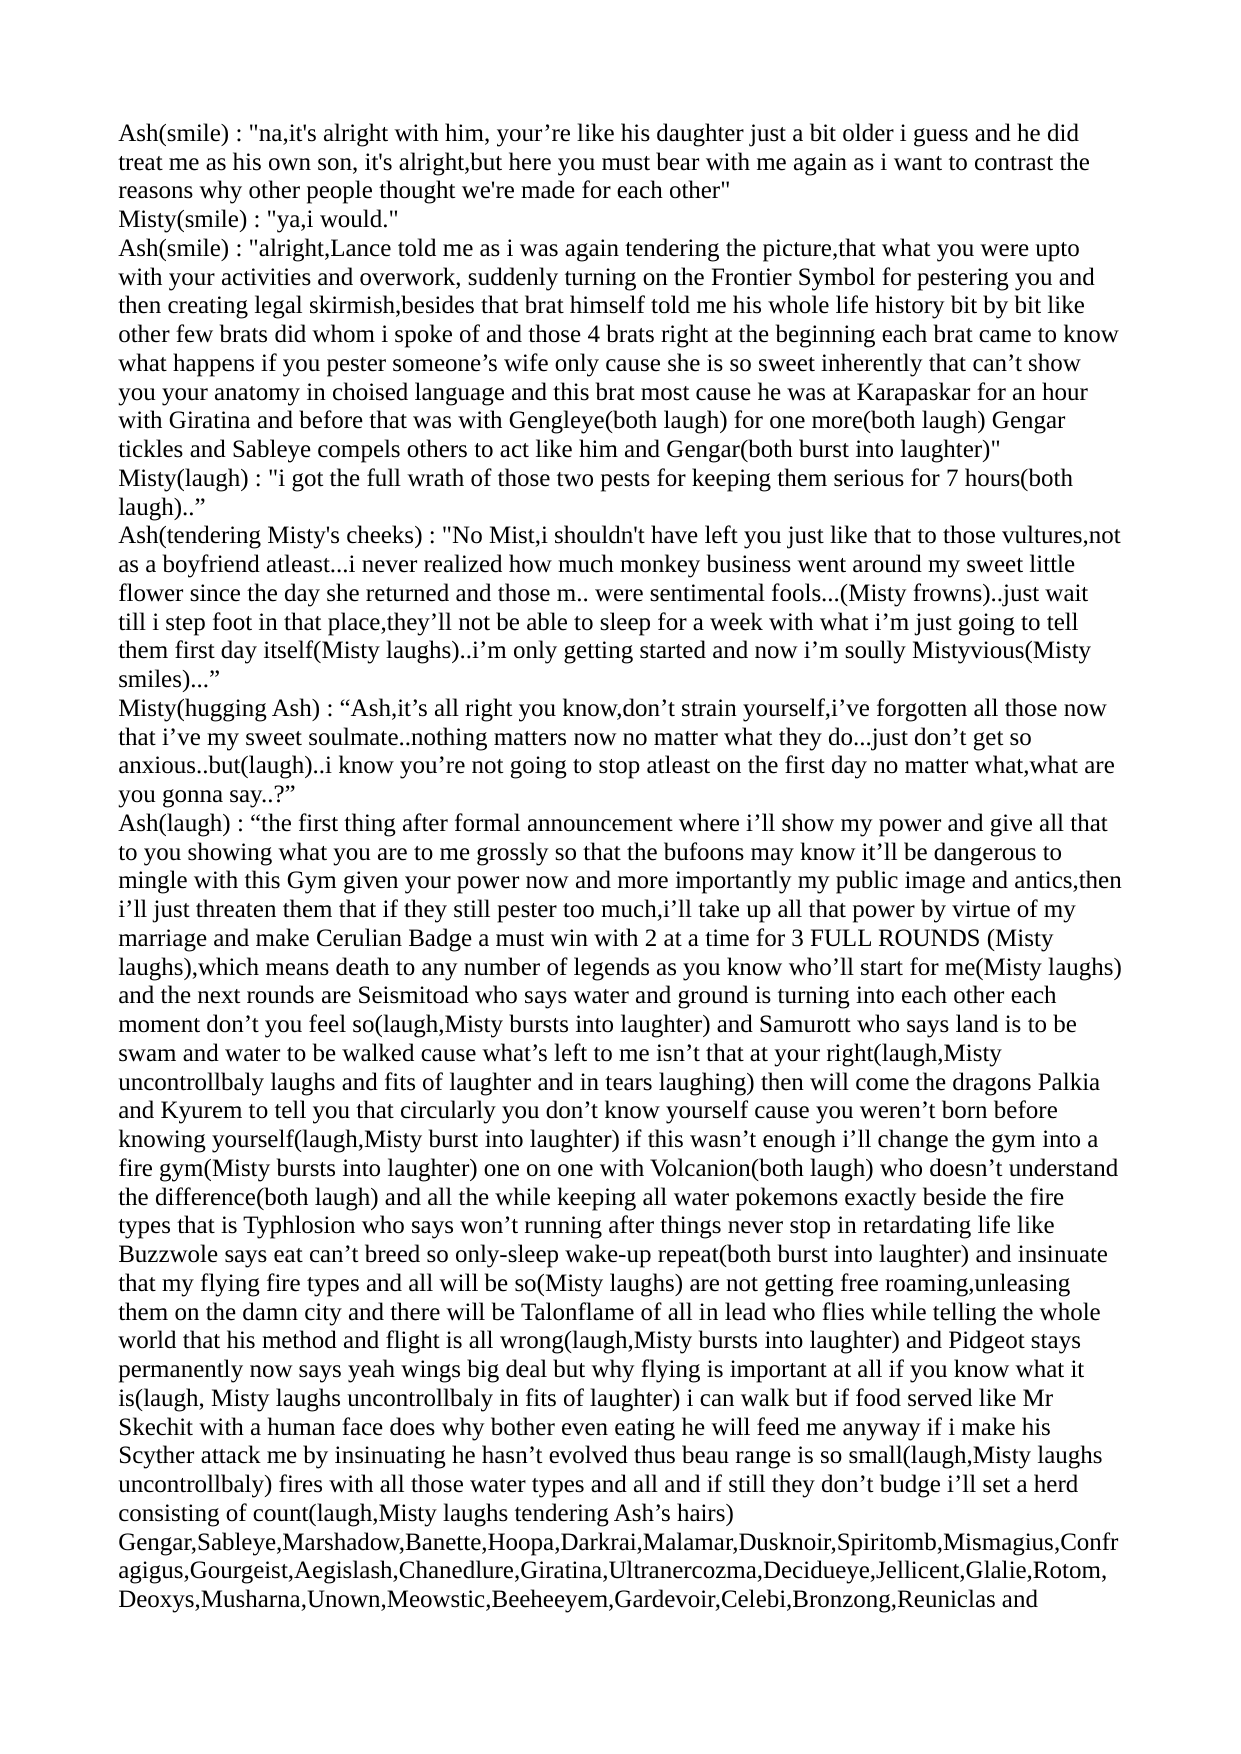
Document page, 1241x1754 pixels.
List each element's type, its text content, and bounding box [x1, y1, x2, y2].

text Misty(hugging Ash) : “Ash,it’s all right you know,don’t strain yourself,i’ve forgotten all those now that i’ve my sweet soulmate..nothing matters now no matter what they do...just don’t get so anxious..but(laugh)..i know you’re not going to stop atleast on the first day no matter what,what are you gonna say..?” [118, 693, 1122, 808]
text Ash(smile) : "na,it's alright with him, your’re like his daughter just a bit older i guess and he did treat me as his own son, it's alright,but here you must bear with me again as i want to contrast the reasons why other people thought we're made for each other" [118, 118, 1122, 204]
text Ash(laugh) : “the first thing after formal announcement where i’ll show my power and give all that to you showing what you are to me grossly so that the bufoons may know it’ll be dangerous to mingle with this Gym given your power now and more importantly my public image and antics,then i’ll just threaten them that if they still pester too much,i’ll take up all that power by virtue of my marriage and make Cerulian Badge a must win with 2 at a time for 3 FULL ROUNDS (Misty laughs),which means death to any number of legends as you know who’ll start for me(Misty laughs) and the next rounds are Seismitoad who says water and ground is turning into each other each moment don’t you feel so(laugh,Misty bursts into laughter) and Samurott who says land is to be swam and water to be walked cause what’s left to me isn’t that at your right(laugh,Misty uncontrollbaly laughs and fits of laughter and in tears laughing) then will come the dragons Palkia and Kyurem to tell you that circularly you don’t know yourself cause you weren’t born before knowing yourself(laugh,Misty burst into laughter) if this wasn’t enough i’ll change the gym into a fire gym(Misty bursts into laughter) one on one with Volcanion(both laugh) who doesn’t understand the difference(both laugh) and all the while keeping all water pokemons exactly beside the fire types that is Typhlosion who says won’t running after things never stop in retardating life like Buzzwole says eat can’t breed so only-sleep wake-up repeat(both burst into laughter) and insinuate that my flying fire types and all will be so(Misty laughs) are not getting free roaming,unleasing them on the damn city and there will be Talonflame of all in lead who flies while telling the whole world that his method and flight is all wrong(laugh,Misty bursts into laughter) and Pidgeot stays permanently now says yeah wings big deal but why flying is important at all if you know what it is(laugh, Misty laughs uncontrollbaly in fits of laughter) i can walk but if food served like Mr Skechit with a human face does why bother even eating he will feed me anyway if i make his Scyther attack me by insinuating he hasn’t evolved thus beau range is so small(laugh,Misty laughs uncontrollbaly) fires with all those water types and all and if still they don’t budge i’ll set a herd consisting of count(laugh,Misty laughs tendering Ash’s hairs) [118, 808, 1122, 1527]
text Misty(laugh) : "i got the full wrath of those two pests for keeping them serious for 7 hours(both laugh)..” [118, 463, 1122, 521]
text Ash(smile) : "alright,Lance told me as i was again tendering the picture,that what you were upto with your activities and overwork, suddenly turning on the Frontier Symbol for pestering you and then creating legal skirmish,besides that brat himself told me his whole life history bit by bit like other few brats did whom i spoke of and those 4 brats right at the beginning each brat came to know what happens if you pester someone’s wife only cause she is so sweet inherently that can’t show you your anatomy in choised language and this brat most cause he was at Karapaskar for an hour with Giratina and before that was with Gengleye(both laugh) for one more(both laugh) Gengar tickles and Sableye compels others to act like him and Gengar(both burst into laughter)" [118, 233, 1122, 463]
text Misty(smile) : "ya,i would." [118, 204, 1122, 233]
text Ash(tendering Misty's cheeks) : "No Mist,i shouldn't have left you just like that to those vultures,not as a boyfriend atleast...i never realized how much monkey business went around my sweet little flower since the day she returned and those m.. were sentimental fools...(Misty frowns)..just wait till i step foot in that place,they’ll not be able to sleep for a week with what i’m just going to tell them first day itself(Misty laughs)..i’m only getting started and now i’m soully Mistyvious(Misty smiles)...” [118, 521, 1122, 693]
text Gengar,Sableye,Marshadow,Banette,Hoopa,Darkrai,Malamar,Dusknoir,Spiritomb,Mismagius,Confragigus,Gourgeist,Aegislash,Chanedlure,Giratina,Ultranercozma,Decidueye,Jellicent,Glalie,Rotom,Deoxys,Musharna,Unown,Meowstic,Beeheeyem,Gardevoir,Celebi,Bronzong,Reuniclas and [118, 1527, 1122, 1613]
